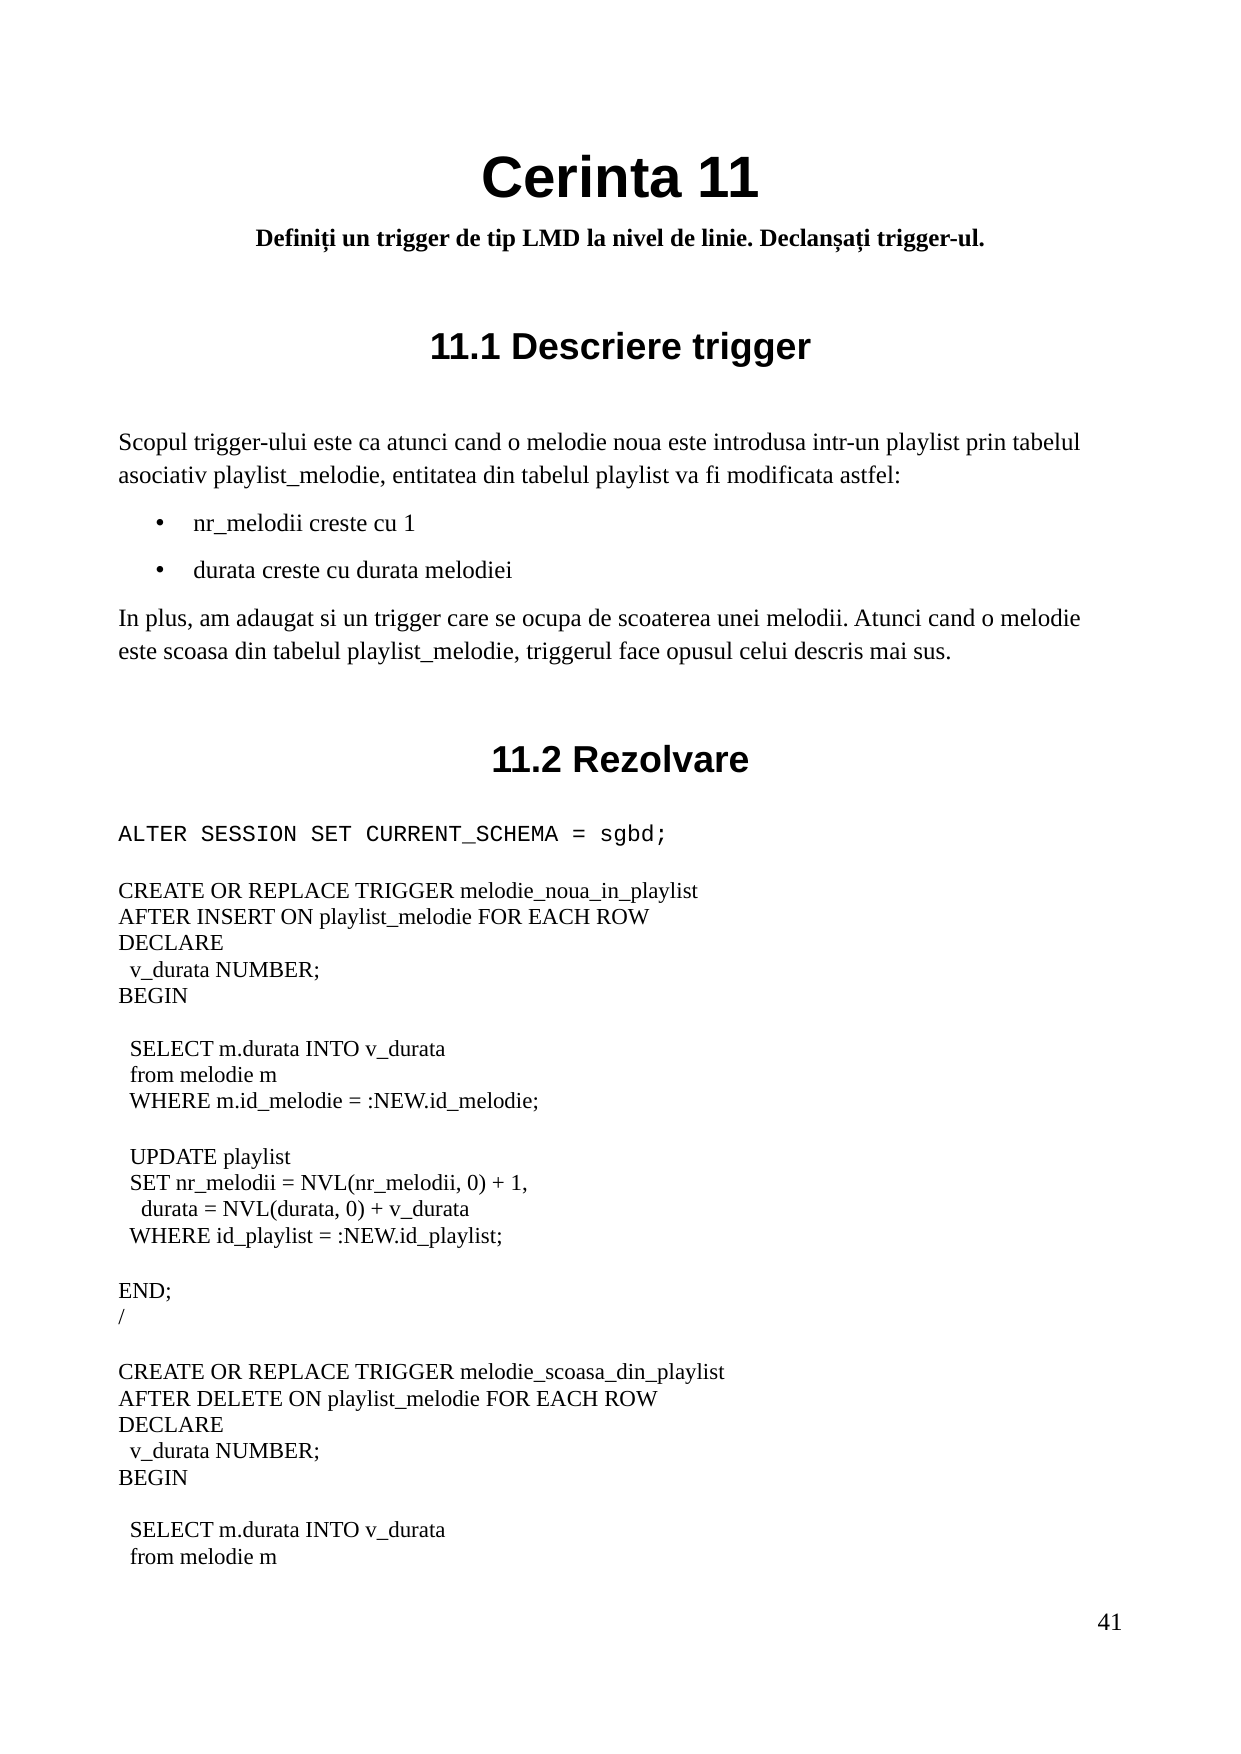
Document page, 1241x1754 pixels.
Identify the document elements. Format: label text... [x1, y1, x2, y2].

subtitle 11.1 Descriere trigger [118, 324, 1122, 367]
text BEGIN [118, 1464, 1122, 1490]
text AFTER DELETE ON playlist_melodie FOR EACH ROW [118, 1385, 1122, 1411]
text Scopul trigger-ului este ca atunci cand o melodie noua este introdusa intr-un playlist prin tabelul asociativ playlist_melodie, entitatea din tabelul playlist va fi modificata astfel: [118, 427, 1122, 489]
text SELECT m.durata INTO v_durata [118, 1035, 1122, 1061]
text CREATE OR REPLACE TRIGGER melodie_scoasa_din_playlist [118, 1358, 1122, 1385]
text BEGIN [118, 982, 1122, 1008]
text END; [118, 1277, 1122, 1303]
text SELECT m.durata INTO v_durata [118, 1516, 1122, 1543]
text ALTER SESSION SET CURRENT_SCHEMA = sgbd; [118, 822, 1122, 848]
text CREATE OR REPLACE TRIGGER melodie_noua_in_playlist [118, 877, 1122, 903]
text v_durata NUMBER; [118, 956, 1122, 982]
text durata = NVL(durata, 0) + v_durata [118, 1195, 1122, 1222]
text DECLARE [118, 1411, 1122, 1437]
text WHERE id_playlist = :NEW.id_playlist; [118, 1222, 1122, 1248]
text SET nr_melodii = NVL(nr_melodii, 0) + 1, [118, 1169, 1122, 1195]
text from melodie m [118, 1061, 1122, 1088]
text / [118, 1303, 1122, 1329]
text DECLARE [118, 929, 1122, 956]
text from melodie m [118, 1543, 1122, 1569]
text Definiți un trigger de tip LMD la nivel de linie. Declanșați trigger-ul. [118, 223, 1122, 251]
text In plus, am adaugat si un trigger care se ocupa de scoaterea unei melodii. Atunci cand o melodie este scoasa din tabelul playlist_melodie, triggerul face opusul celui descris mai sus. [118, 603, 1122, 665]
text WHERE m.id_melodie = :NEW.id_melodie; [118, 1088, 1122, 1114]
title Cerinta 11 [118, 143, 1122, 210]
text UPDATE playlist [118, 1143, 1122, 1169]
list nr_melodii creste cu 1 [156, 508, 1122, 537]
text AFTER INSERT ON playlist_melodie FOR EACH ROW [118, 903, 1122, 929]
text v_durata NUMBER; [118, 1437, 1122, 1464]
subtitle 11.2 Rezolvare [118, 738, 1122, 781]
list durata creste cu durata melodiei [156, 556, 1122, 584]
